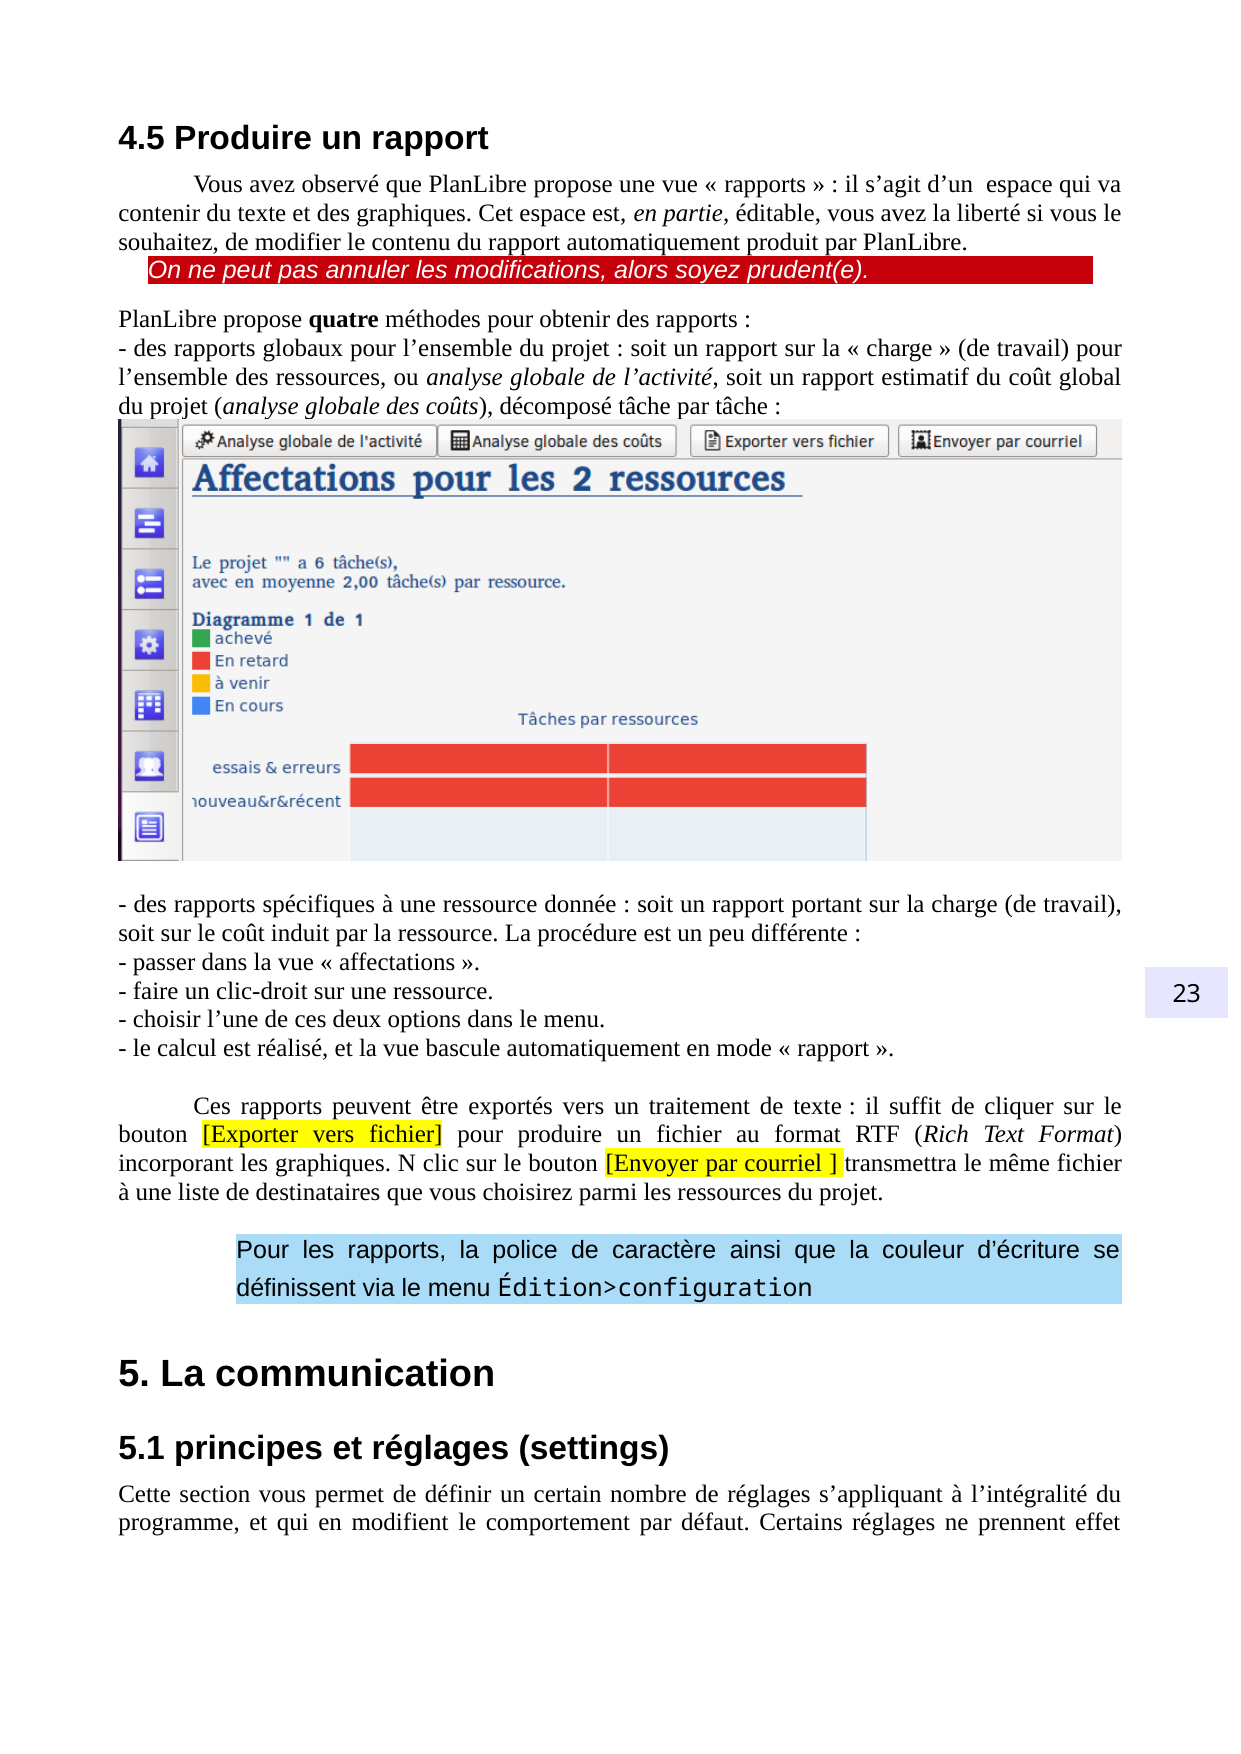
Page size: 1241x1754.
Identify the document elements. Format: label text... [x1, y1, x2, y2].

text - faire un clic-droit sur une ressource. [118, 976, 1122, 1004]
text - le calcul est réalisé, et la vue bascule automatiquement en mode « rapport ». [118, 1033, 1122, 1062]
text - passer dans la vue « affectations ». [118, 947, 1122, 976]
picture [118, 419, 1123, 861]
text Vous avez observé que PlanLibre propose une vue « rapports » : il s’agit d’un espace qui va contenir du texte et des graphiques. Cet espace est, en partie, éditable, vous avez la liberté si vous le souhaitez, de modifier le contenu du rapport automatiquement produit par PlanLibre. [118, 169, 1122, 256]
text - des rapports globaux pour l’ensemble du projet : soit un rapport sur la « charge » (de travail) pour l’ensemble des ressources, ou analyse globale de l’activité, soit un rapport estimatif du coût global du projet (analyse globale des coûts), décomposé tâche par tâche : [118, 333, 1122, 419]
text PlanLibre propose quatre méthodes pour obtenir des rapports : [118, 304, 1122, 333]
subtitle 4.5 Produire un rapport [118, 118, 1122, 157]
text - choisir l’une de ces deux options dans le menu. [118, 1004, 1122, 1033]
subtitle 5. La communication [118, 1351, 1122, 1394]
text On ne peut pas annuler les modifications, alors soyez prudent(e). [148, 256, 1093, 284]
subtitle 5.1 principes et réglages (settings) [118, 1427, 1122, 1466]
text Ces rapports peuvent être exportés vers un traitement de texte : il suffit de cliquer sur le bouton [Exporter vers fichier] pour produire un fichier au format RTF (Rich Text Format) incorporant les graphiques. N clic sur le bouton [Envoyer par courriel ] transmettra le même fichier à une liste de destinataires que vous choisirez parmi les ressources du projet. [118, 1091, 1122, 1206]
text Cette section vous permet de définir un certain nombre de réglages s’appliquant à l’intégralité du programme, et qui en modifient le comportement par défaut. Certains réglages ne prennent effet [118, 1479, 1122, 1536]
text Pour les rapports, la police de caractère ainsi que la couleur d’écriture se définissent via le menu Édition>configuration [236, 1234, 1122, 1304]
text - des rapports spécifiques à une ressource donnée : soit un rapport portant sur la charge (de travail), soit sur le coût induit par la ressource. La procédure est un peu différente : [118, 889, 1122, 947]
